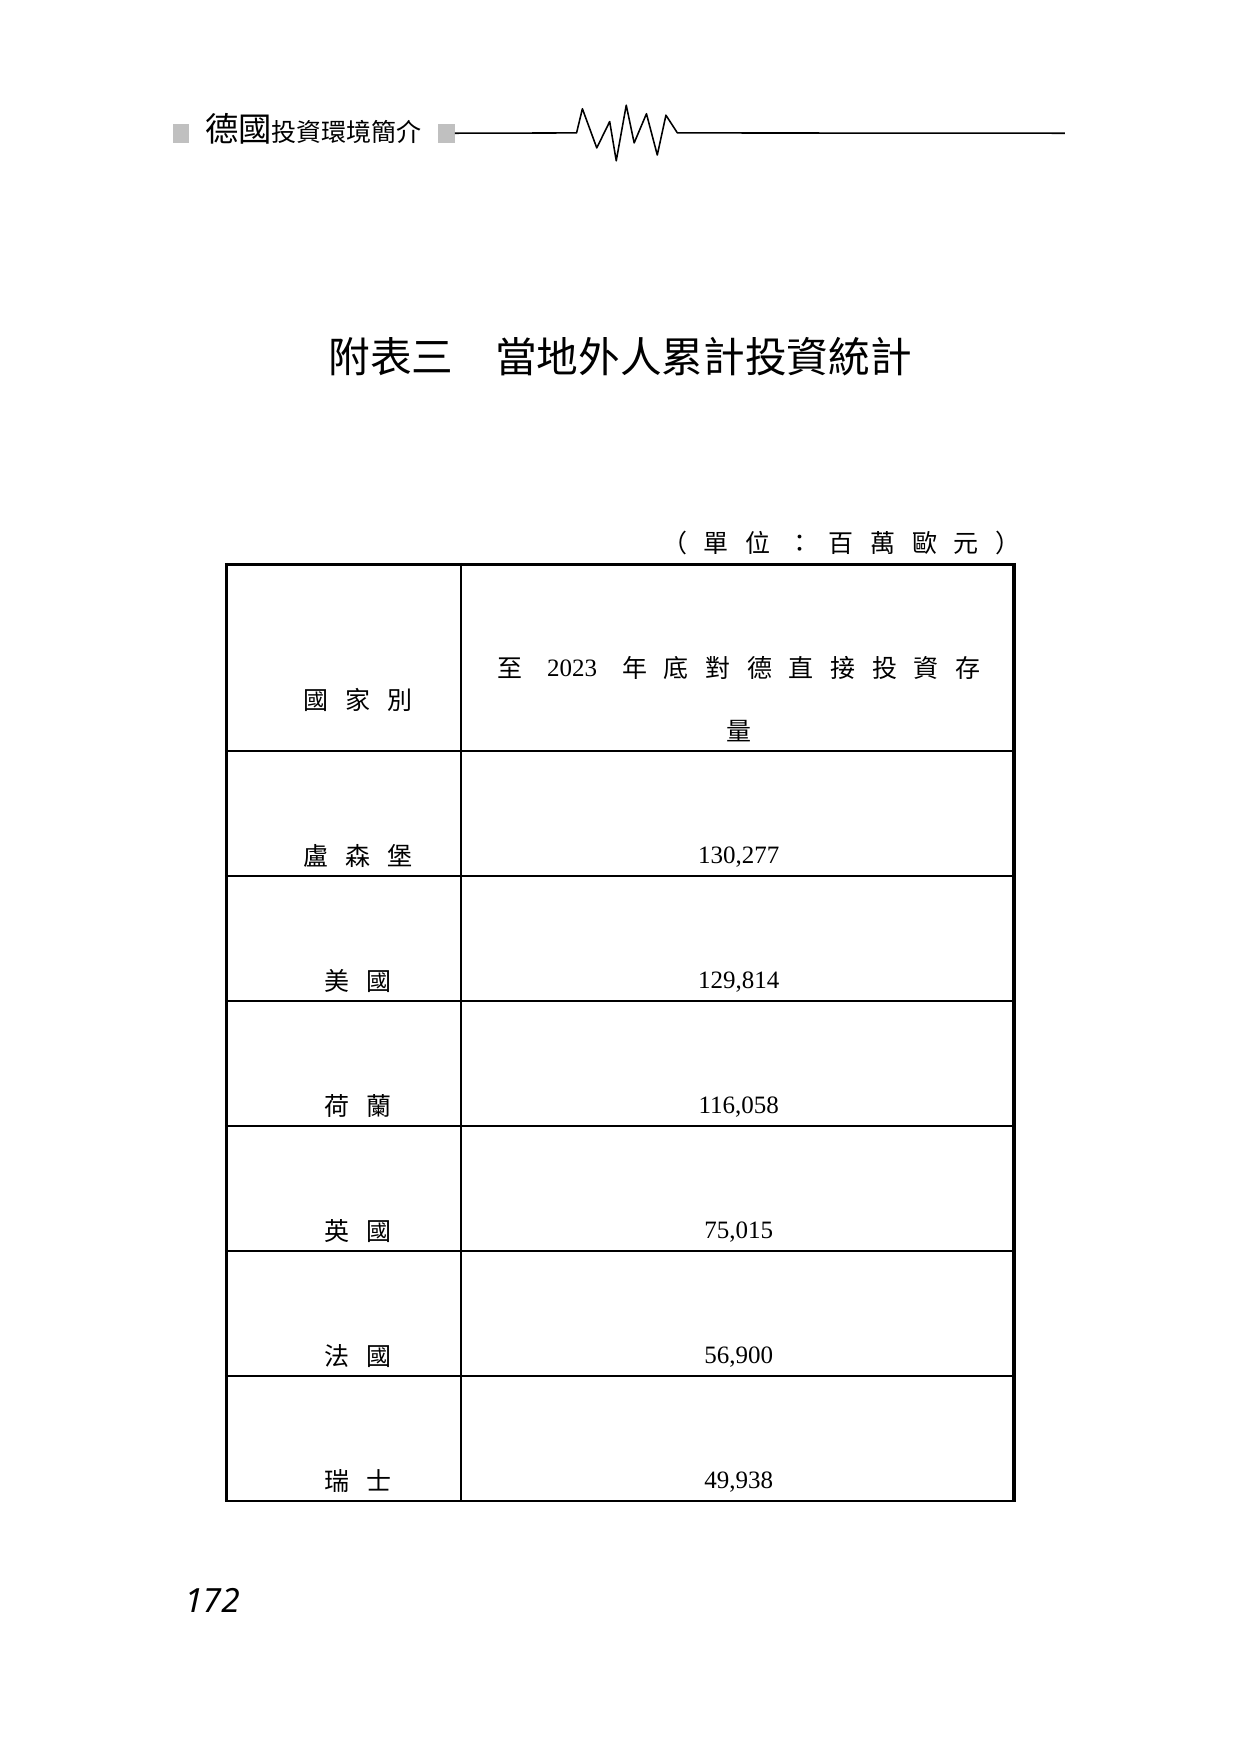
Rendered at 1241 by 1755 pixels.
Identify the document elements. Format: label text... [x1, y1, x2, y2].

table_cell 英國 [228, 1127, 460, 1250]
table_cell 荷蘭 [228, 1002, 460, 1125]
table_cell 75,015 [462, 1127, 1012, 1250]
table_cell 49,938 [462, 1377, 1012, 1500]
table_header 至2023年底對德直接投資存量 [462, 566, 1012, 750]
table_cell 瑞士 [228, 1377, 460, 1500]
text 附表三 當地外人累計投資統計 [183, 313, 1058, 375]
table_cell 美國 [228, 877, 460, 1000]
table_cell 56,900 [462, 1252, 1012, 1375]
table_cell 116,058 [462, 1002, 1012, 1125]
table_header 國家別 [228, 566, 460, 750]
table_cell 盧森堡 [228, 752, 460, 875]
table_cell 129,814 [462, 877, 1012, 1000]
table_cell 130,277 [462, 752, 1012, 875]
table_cell 法國 [228, 1252, 460, 1375]
text （單位：百萬歐元） [183, 500, 1028, 563]
